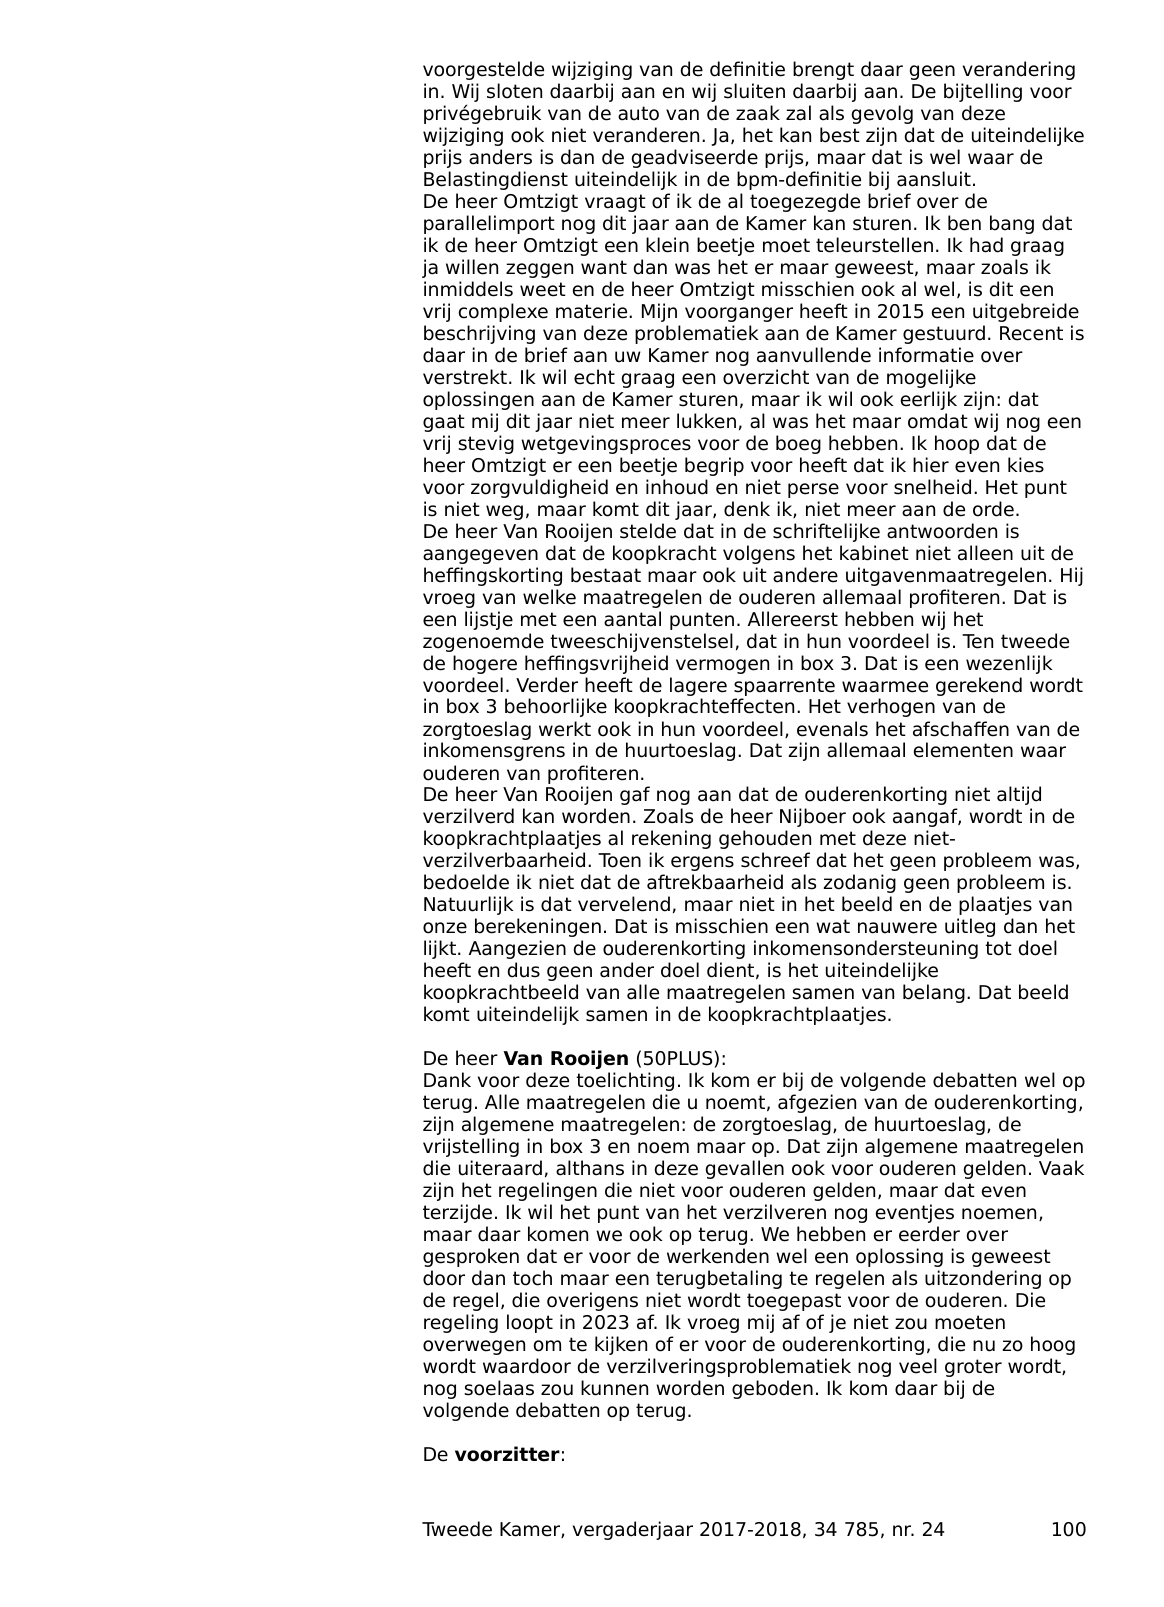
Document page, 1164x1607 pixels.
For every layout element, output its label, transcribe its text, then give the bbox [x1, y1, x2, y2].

text De voorzitter: [422, 1444, 1087, 1466]
text De heer Van Rooijen gaf nog aan dat de ouderenkorting niet altijd verzilverd kan worden. Zoals de heer Nijboer ook aangaf, wordt in de koopkrachtplaatjes al rekening gehouden met deze niet-verzilverbaarheid. Toen ik ergens schreef dat het geen probleem was, bedoelde ik niet dat de aftrekbaarheid als zodanig geen probleem is. Natuurlijk is dat vervelend, maar niet in het beeld en de plaatjes van onze berekeningen. Dat is misschien een wat nauwere uitleg dan het lijkt. Aangezien de ouderenkorting inkomensondersteuning tot doel heeft en dus geen ander doel dient, is het uiteindelijke koopkrachtbeeld van alle maatregelen samen van belang. Dat beeld komt uiteindelijk samen in de koopkrachtplaatjes. [422, 784, 1087, 1026]
text Dank voor deze toelichting. Ik kom er bij de volgende debatten wel op terug. Alle maatregelen die u noemt, afgezien van de ouderenkorting, zijn algemene maatregelen: de zorgtoeslag, de huurtoeslag, de vrijstelling in box 3 en noem maar op. Dat zijn algemene maatregelen die uiteraard, althans in deze gevallen ook voor ouderen gelden. Vaak zijn het regelingen die niet voor ouderen gelden, maar dat even terzijde. Ik wil het punt van het verzilveren nog eventjes noemen, maar daar komen we ook op terug. We hebben er eerder over gesproken dat er voor de werkenden wel een oplossing is geweest door dan toch maar een terugbetaling te regelen als uitzondering op de regel, die overigens niet wordt toegepast voor de ouderen. Die regeling loopt in 2023 af. Ik vroeg mij af of je niet zou moeten overwegen om te kijken of er voor de ouderenkorting, die nu zo hoog wordt waardoor de verzilveringsproblematiek nog veel groter wordt, nog soelaas zou kunnen worden geboden. Ik kom daar bij de volgende debatten op terug. [422, 1070, 1087, 1422]
text De heer Van Rooijen (50PLUS): [422, 1048, 1087, 1070]
text voorgestelde wijziging van de definitie brengt daar geen verandering in. Wij sloten daarbij aan en wij sluiten daarbij aan. De bijtelling voor privégebruik van de auto van de zaak zal als gevolg van deze wijziging ook niet veranderen. Ja, het kan best zijn dat de uiteindelijke prijs anders is dan de geadviseerde prijs, maar dat is wel waar de Belastingdienst uiteindelijk in de bpm-definitie bij aansluit. [422, 59, 1087, 191]
text De heer Van Rooijen stelde dat in de schriftelijke antwoorden is aangegeven dat de koopkracht volgens het kabinet niet alleen uit de heffingskorting bestaat maar ook uit andere uitgavenmaatregelen. Hij vroeg van welke maatregelen de ouderen allemaal profiteren. Dat is een lijstje met een aantal punten. Allereerst hebben wij het zogenoemde tweeschijvenstelsel, dat in hun voordeel is. Ten tweede de hogere heffingsvrijheid vermogen in box 3. Dat is een wezenlijk voordeel. Verder heeft de lagere spaarrente waarmee gerekend wordt in box 3 behoorlijke koopkrachteffecten. Het verhogen van de zorgtoeslag werkt ook in hun voordeel, evenals het afschaffen van de inkomensgrens in de huurtoeslag. Dat zijn allemaal elementen waar ouderen van profiteren. [422, 521, 1087, 784]
text De heer Omtzigt vraagt of ik de al toegezegde brief over de parallelimport nog dit jaar aan de Kamer kan sturen. Ik ben bang dat ik de heer Omtzigt een klein beetje moet teleurstellen. Ik had graag ja willen zeggen want dan was het er maar geweest, maar zoals ik inmiddels weet en de heer Omtzigt misschien ook al wel, is dit een vrij complexe materie. Mijn voorganger heeft in 2015 een uitgebreide beschrijving van deze problematiek aan de Kamer gestuurd. Recent is daar in de brief aan uw Kamer nog aanvullende informatie over verstrekt. Ik wil echt graag een overzicht van de mogelijke oplossingen aan de Kamer sturen, maar ik wil ook eerlijk zijn: dat gaat mij dit jaar niet meer lukken, al was het maar omdat wij nog een vrij stevig wetgevingsproces voor de boeg hebben. Ik hoop dat de heer Omtzigt er een beetje begrip voor heeft dat ik hier even kies voor zorgvuldigheid en inhoud en niet perse voor snelheid. Het punt is niet weg, maar komt dit jaar, denk ik, niet meer aan de orde. [422, 191, 1087, 521]
